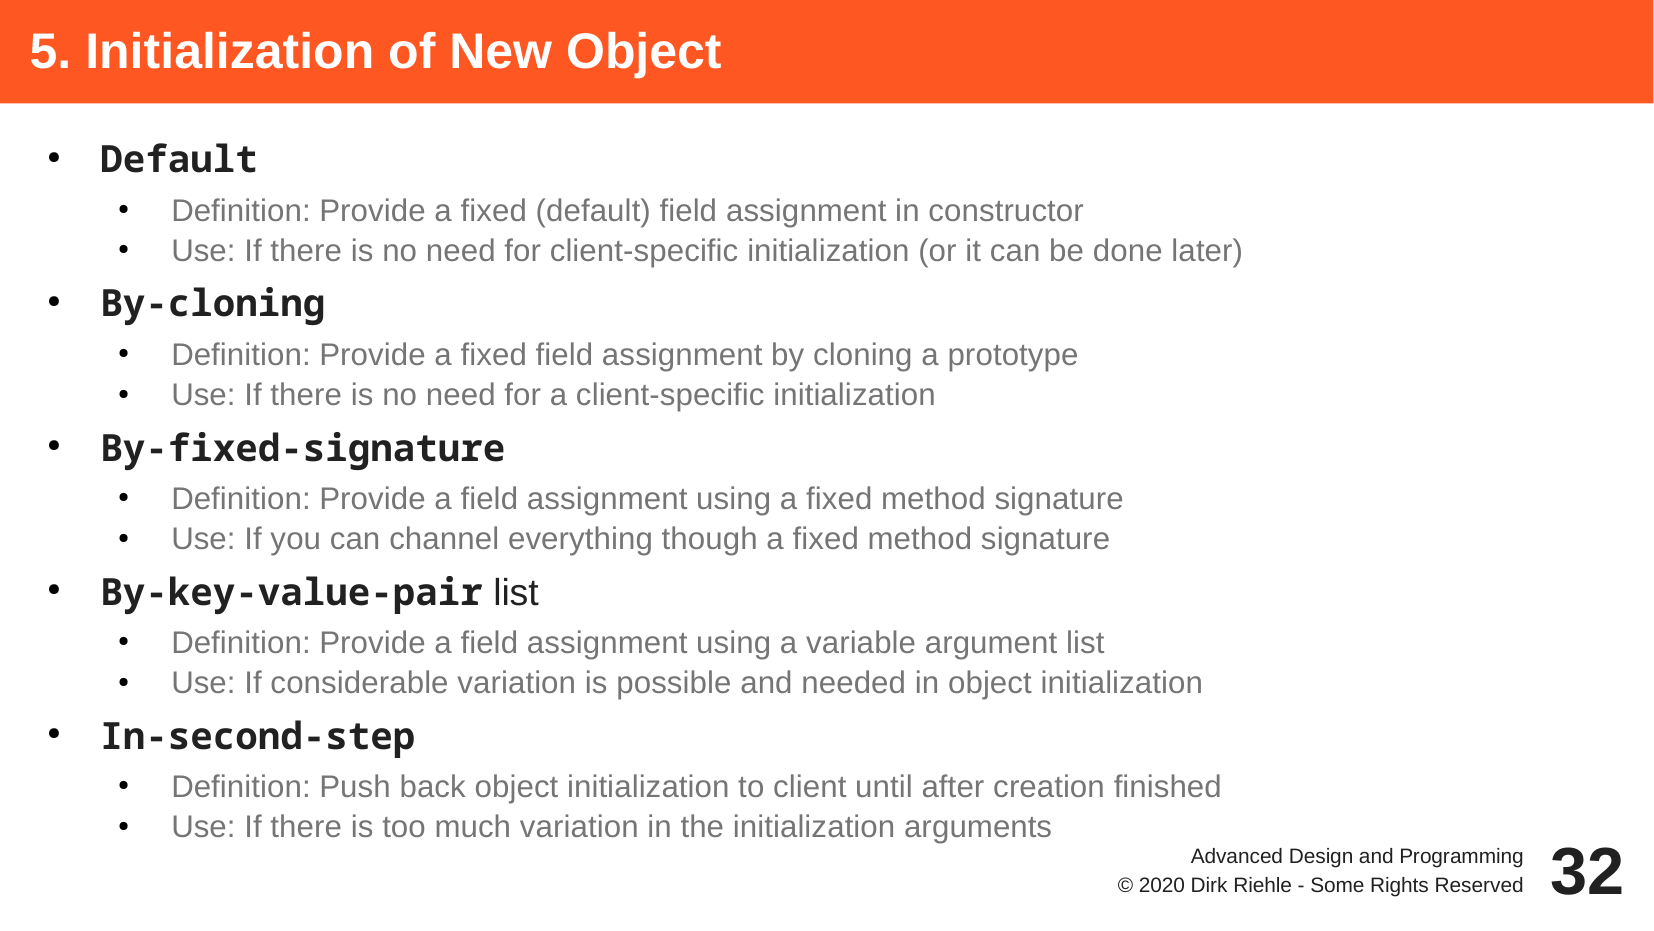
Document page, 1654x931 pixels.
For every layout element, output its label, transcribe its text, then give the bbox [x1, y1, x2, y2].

title 5. Initialization of New Object [0, 0, 1654, 104]
list Default Definition: Provide a fixed (default) field assignment in constructor Use: If there is no need for client-specific initialization (or it can be done later) By-cloning Definition: Provide a fixed field assignment by cloning a prototype Use: If there is no need for a client-specific initialization By-fixed-signature Definition: Provide a field assignment using a fixed method signature Use: If you can channel everything though a fixed method signature By-key-value-pair list Definition: Provide a field assignment using a variable argument list Use: If considerable variation is possible and needed in object initialization In-second-step Definition: Push back object initialization to client until after creation finished Use: If there is too much variation in the initialization arguments [29, 132, 1625, 813]
